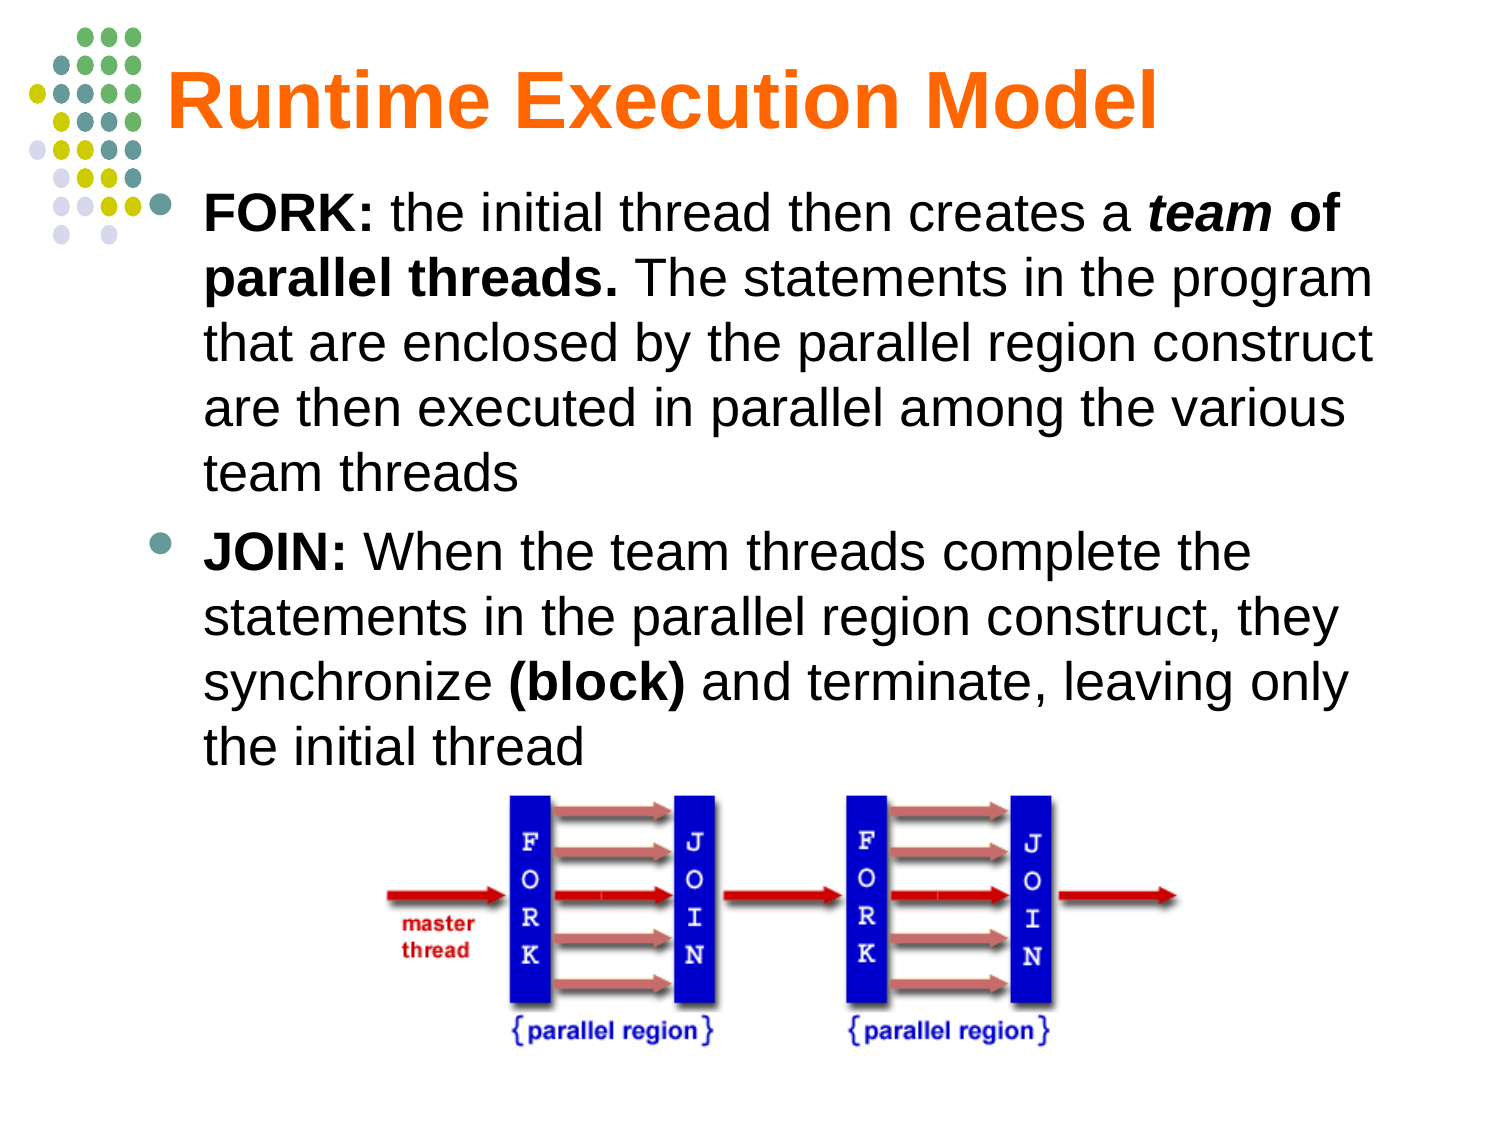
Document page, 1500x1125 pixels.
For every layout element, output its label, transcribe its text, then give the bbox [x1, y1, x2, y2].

list FORK: the initial thread then creates a team of parallel threads. The statements in the program that are enclosed by the parallel region construct are then executed in parallel among the various team threads JOIN: When the team threads complete the statements in the parallel region construct, they synchronize (block) and terminate, leaving only the initial thread [75, 169, 1426, 1006]
picture [385, 785, 1183, 1055]
title Runtime Execution Model [151, 40, 1390, 169]
